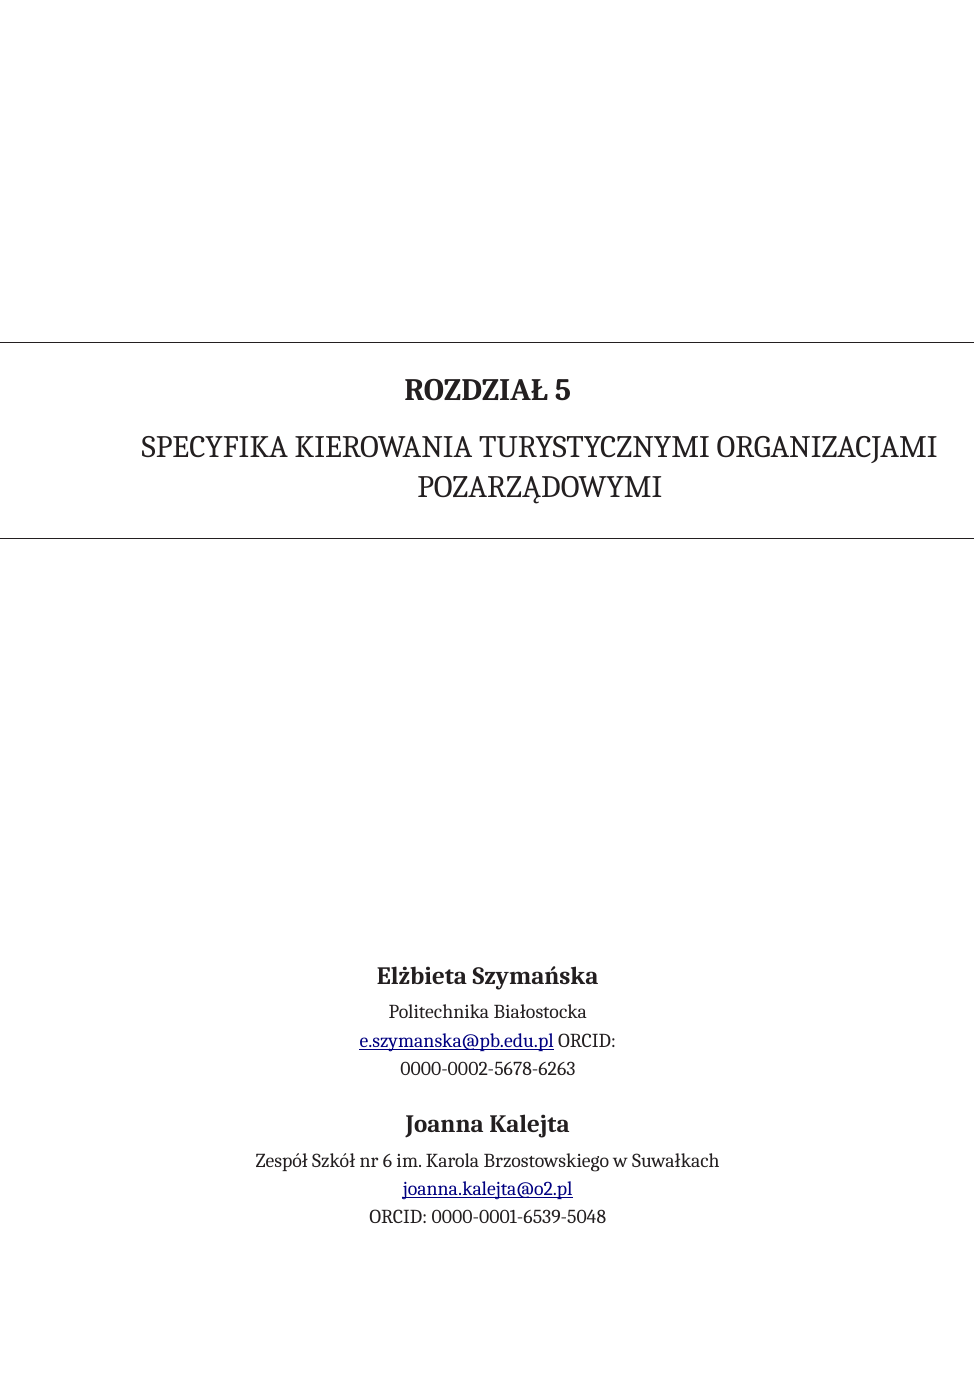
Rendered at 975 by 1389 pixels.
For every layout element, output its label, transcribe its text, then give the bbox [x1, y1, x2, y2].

subtitle Elżbieta Szymańska [104, 962, 871, 990]
subtitle SPECYFIKA KIEROWANIA TURYSTYCZNYMI ORGANIZACJAMI POZARZĄDOWYMI [104, 429, 975, 506]
subtitle ROZDZIAŁ 5 [104, 372, 871, 408]
text Zespół Szkół nr 6 im. Karola Brzostowskiego w Suwałkach joanna.kalejta@o2.pl [240, 1149, 735, 1200]
subtitle Joanna Kalejta [104, 1110, 871, 1139]
text Politechnika Białostocka e.szymanska@pb.edu.pl ORCID: 0000-0002-5678-6263 [357, 1001, 618, 1081]
text ORCID: 0000-0001-6539-5048 [104, 1206, 871, 1229]
